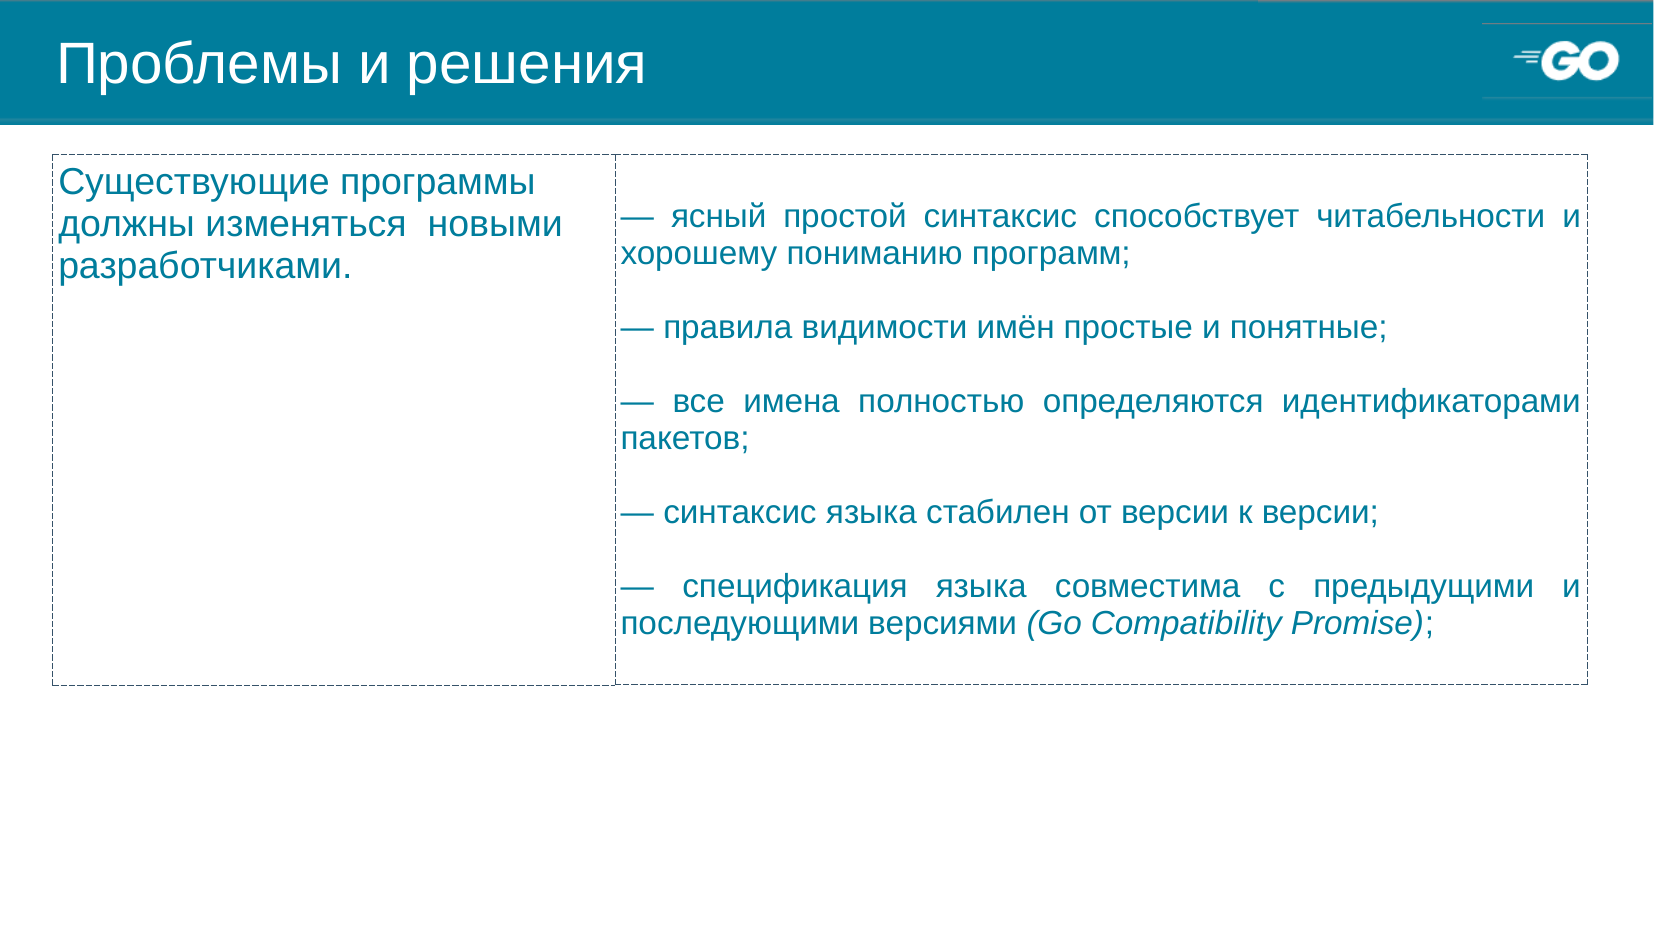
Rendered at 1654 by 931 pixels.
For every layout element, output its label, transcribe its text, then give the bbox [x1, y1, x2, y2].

table_header — ясный простой синтаксис способствует читабельности и хорошему пониманию программ; — правила видимости имён простые и понятные; — все имена полностью определяются идентификаторами пакетов; — синтаксис языка стабилен от версии к версии; — спецификация языка совместима с предыдущими и последующими версиями (Go Compatibility Promise); [615, 155, 1588, 685]
picture [1542, 41, 1619, 81]
table_header Существующие программы должны изменяться новыми разработчиками. [52, 155, 615, 685]
text_box Проблемы и решения [41, 23, 1495, 104]
